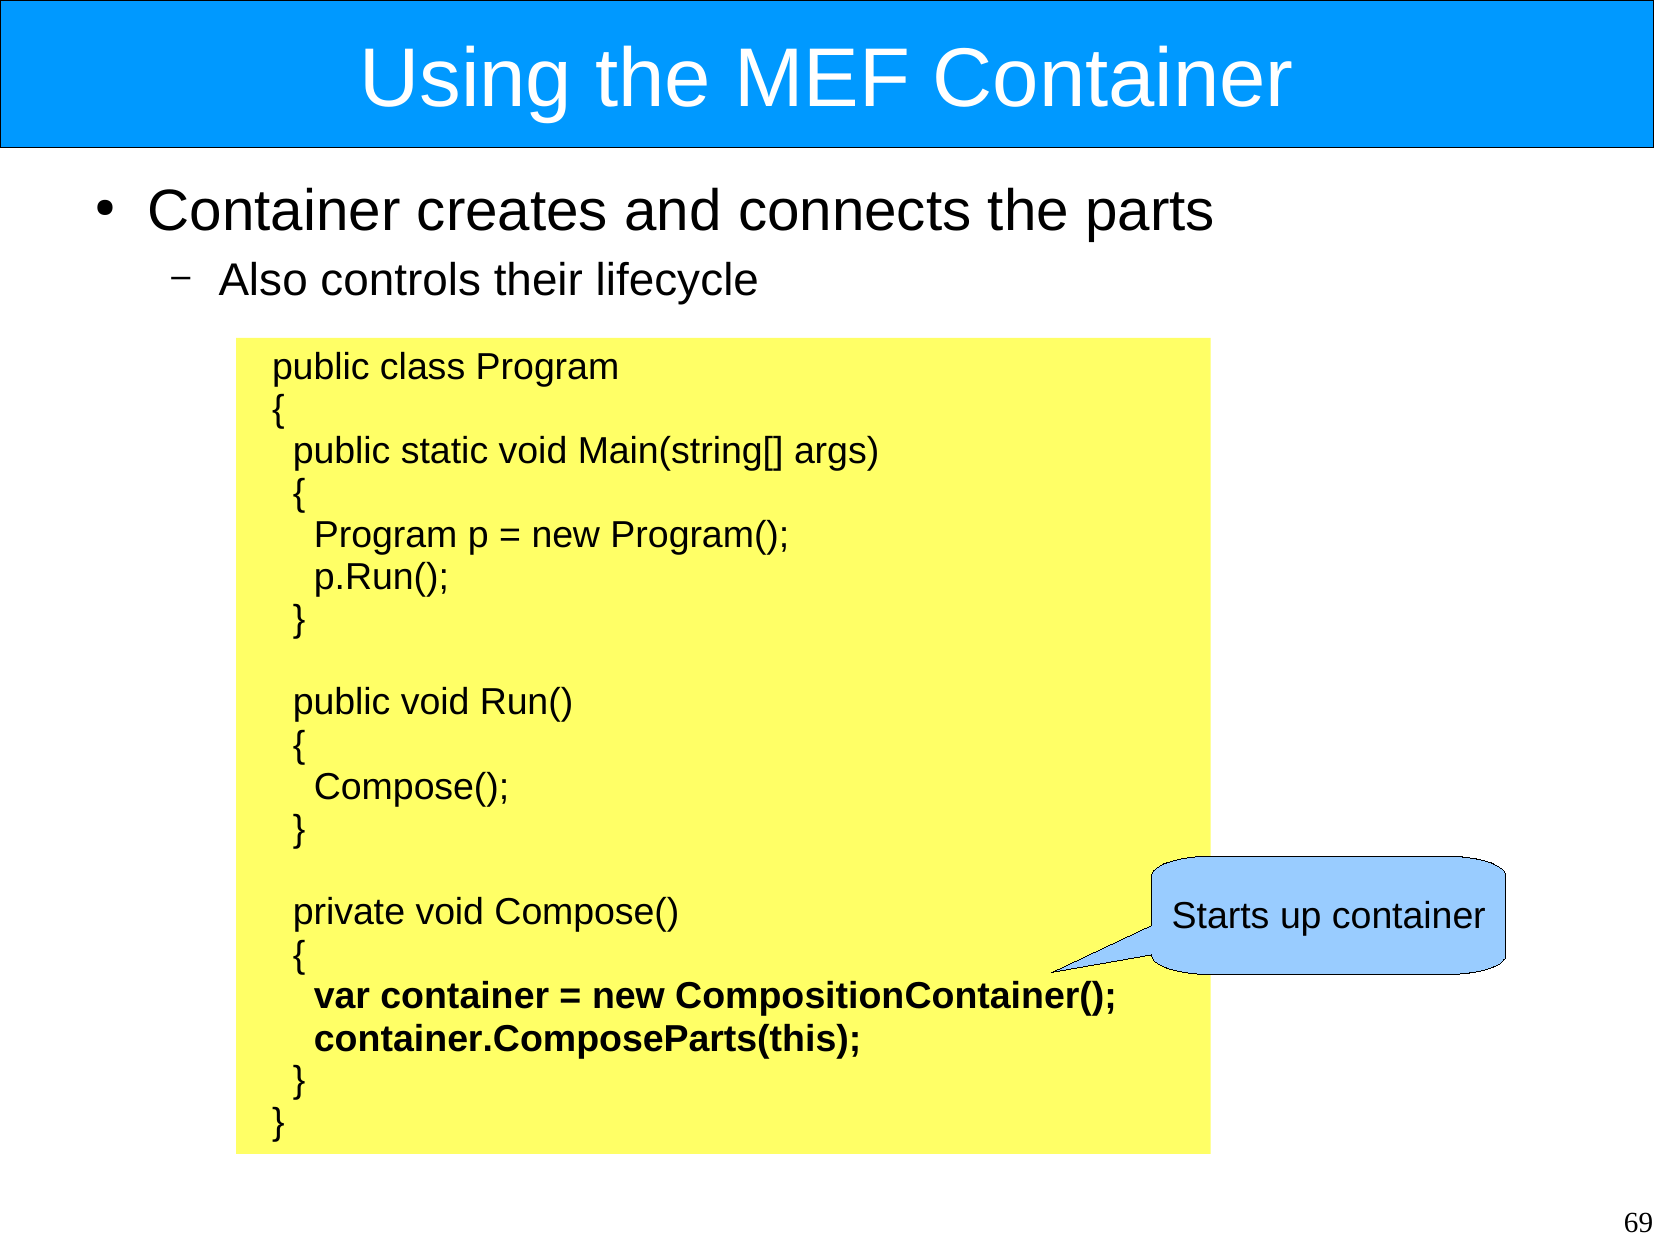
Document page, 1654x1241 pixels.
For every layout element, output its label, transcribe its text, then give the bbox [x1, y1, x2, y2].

text_box Starts up container [1051, 856, 1506, 975]
list Container creates and connects the parts Also controls their lifecycle [76, 177, 1565, 1196]
title Using the MEF Container [82, 21, 1571, 135]
text_box public class Program { public static void Main(string[] args) { Program p = new Program(); p.Run(); } public void Run() { Compose(); } private void Compose() { var container = new CompositionContainer(); container.ComposeParts(this); } } [236, 337, 1211, 1154]
